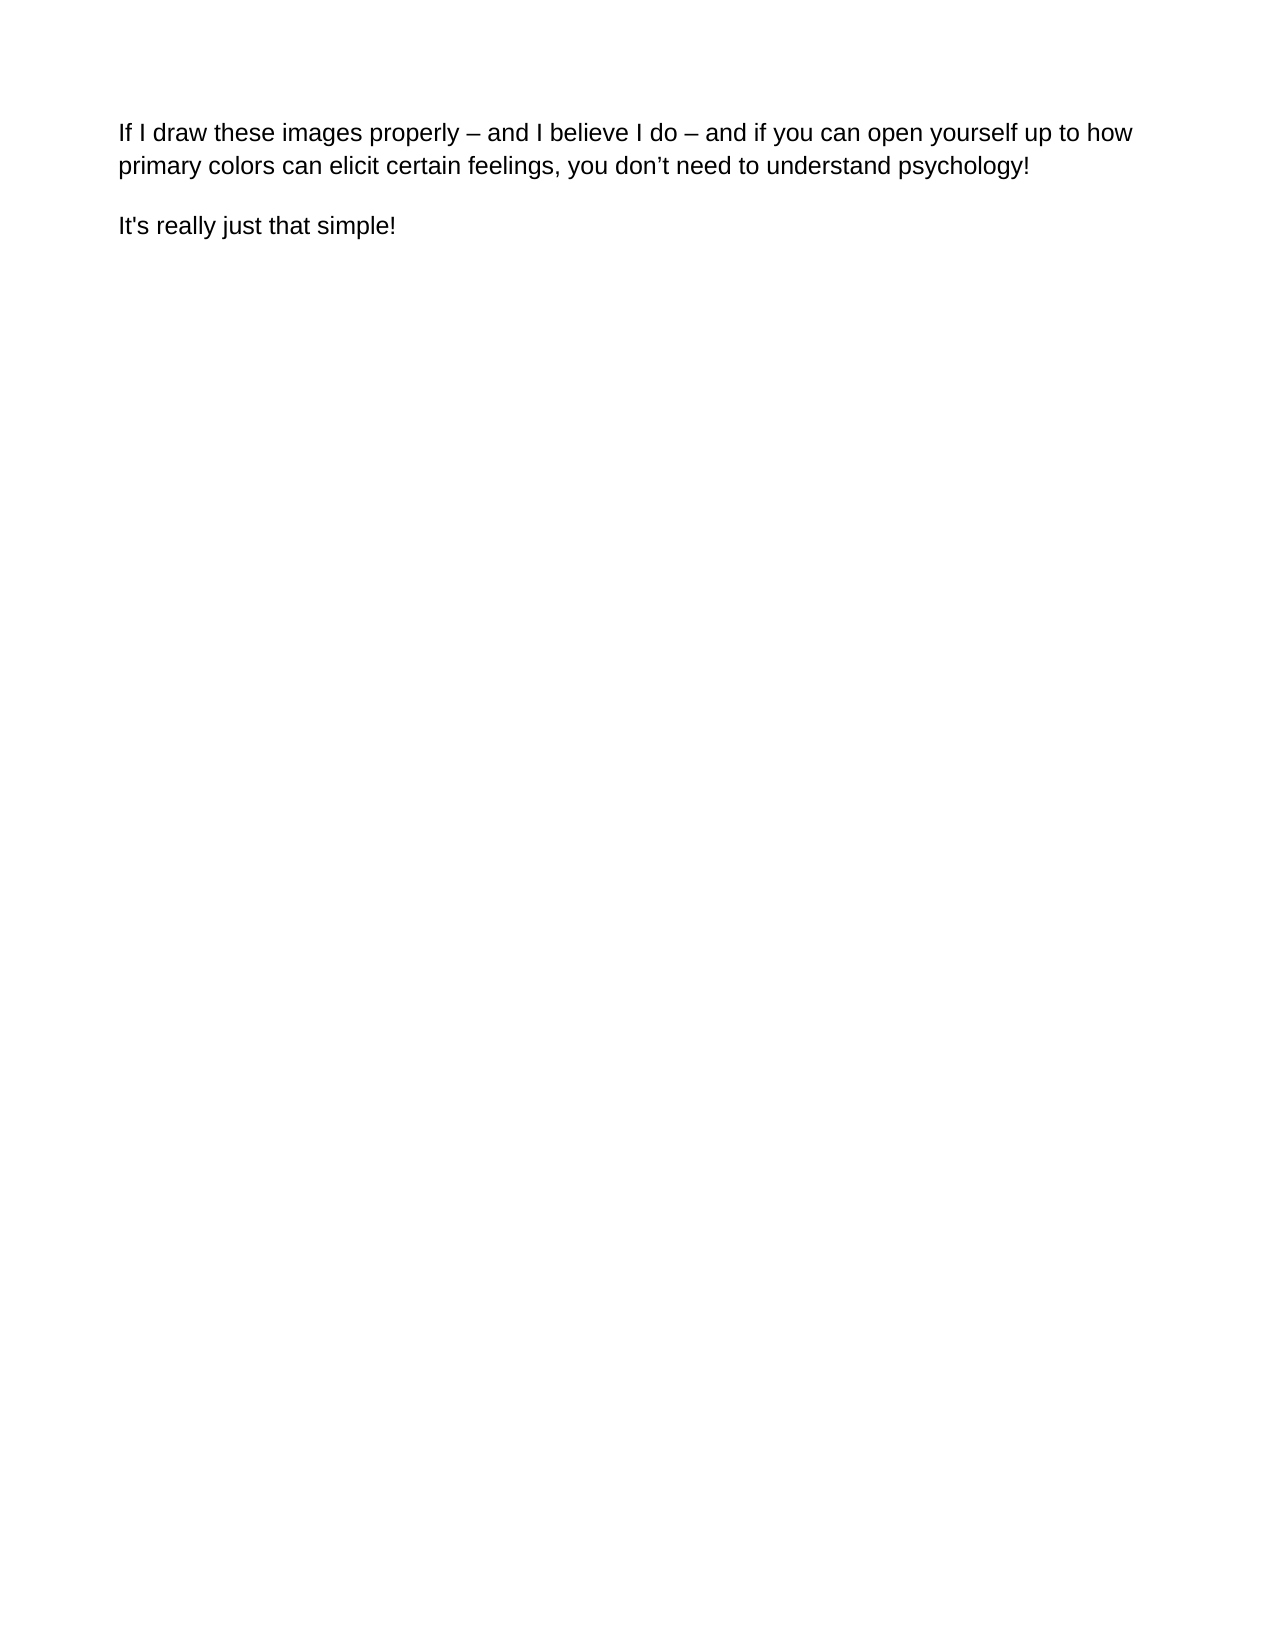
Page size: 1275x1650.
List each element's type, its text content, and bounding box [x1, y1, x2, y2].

text If I draw these images properly – and I believe I do – and if you can open yourself up to how primary colors can elicit certain feelings, you don’t need to understand psychology! [118, 118, 1157, 180]
text It's really just that simple! [118, 211, 1157, 240]
